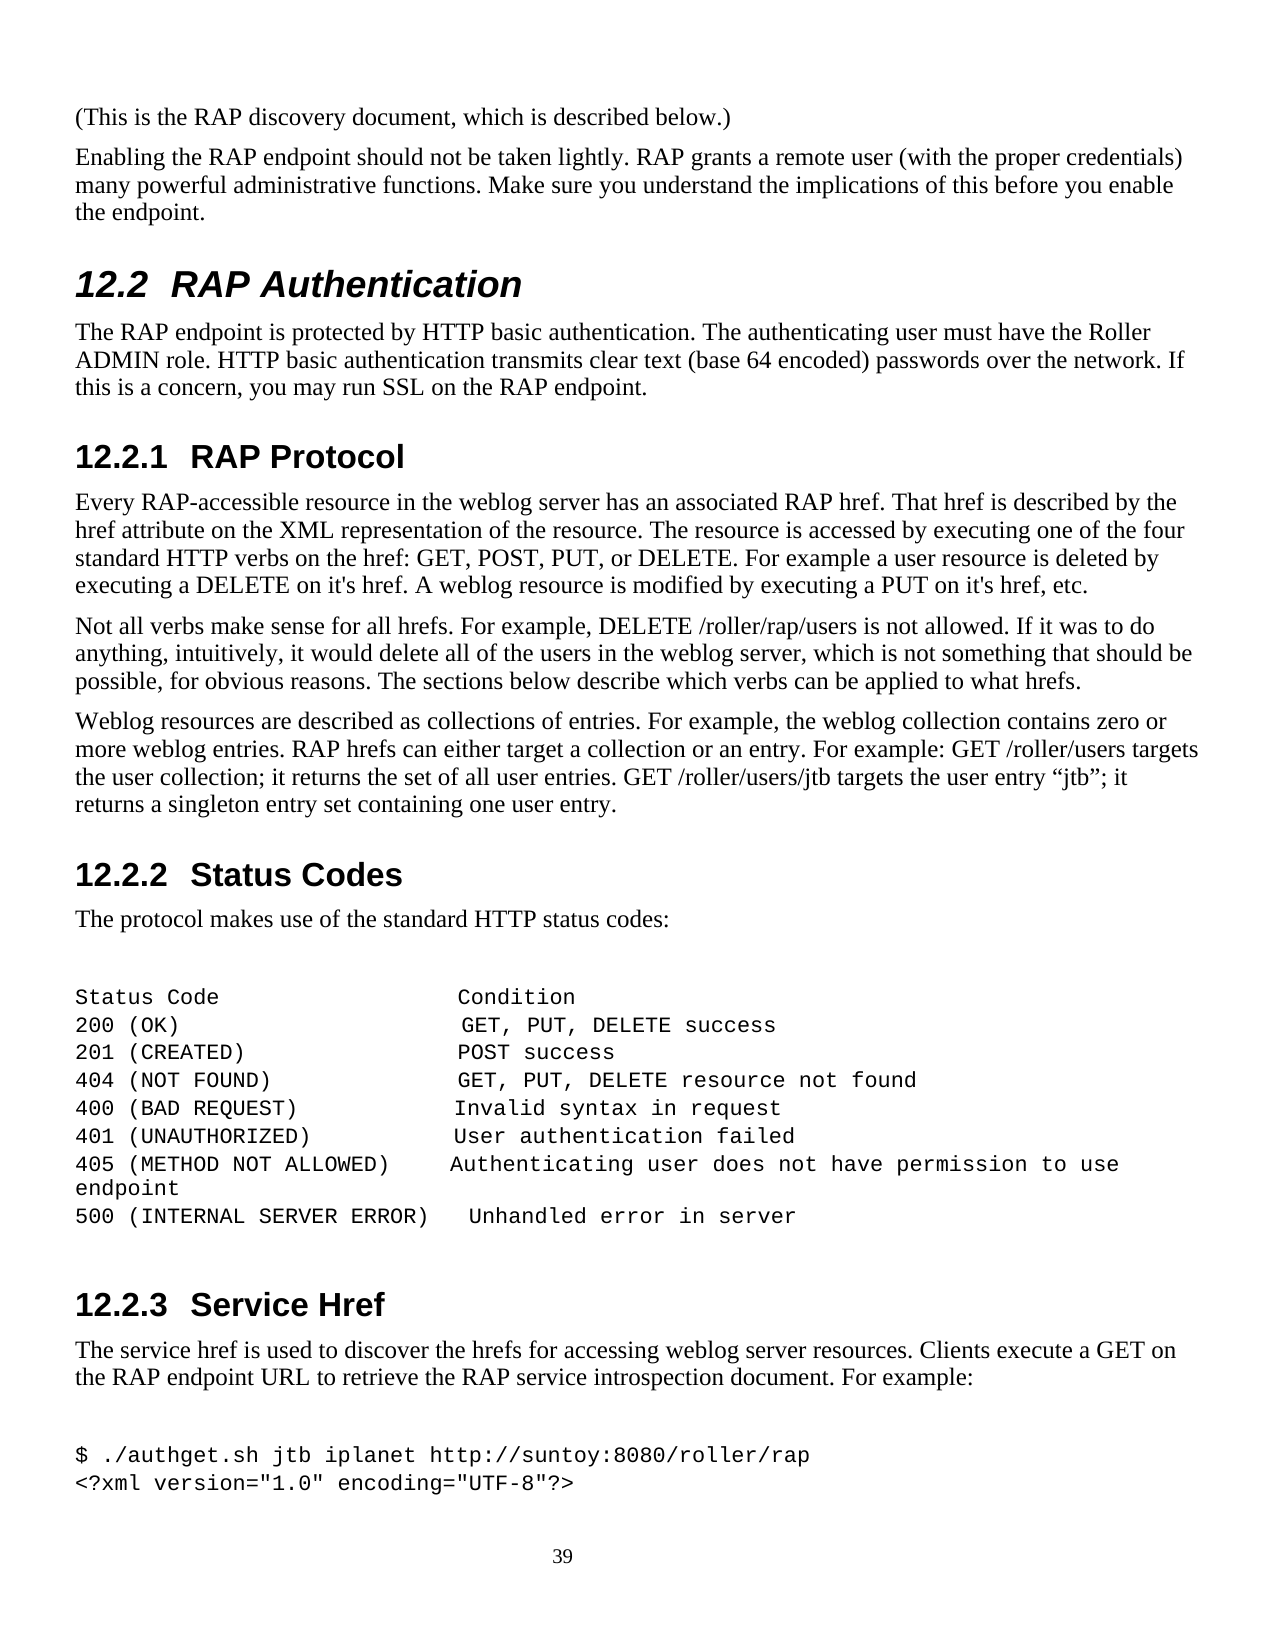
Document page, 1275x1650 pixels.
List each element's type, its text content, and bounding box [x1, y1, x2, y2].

text 500 (INTERNAL SERVER ERROR) Unhandled error in server [75, 1205, 1200, 1230]
subtitle RAP Authentication [75, 264, 1200, 306]
text 400 (BAD REQUEST) Invalid syntax in request [75, 1097, 1200, 1122]
text <?xml version="1.0" encoding="UTF-8"?> [75, 1472, 1200, 1497]
text 404 (NOT FOUND) GET, PUT, DELETE resource not found [75, 1069, 1200, 1094]
text The protocol makes use of the standard HTTP status codes: [75, 906, 1200, 933]
text Not all verbs make sense for all hrefs. For example, DELETE /roller/rap/users is not allowed. If it was to do anything, intuitively, it would delete all of the users in the weblog server, which is not something that should be possible, for obvious reasons. The sections below describe which verbs can be applied to what hrefs. [75, 612, 1200, 695]
text Weblog resources are described as collections of entries. For example, the weblog collection contains zero or more weblog entries. RAP hrefs can either target a collection or an entry. For example: GET /roller/users targets the user collection; it returns the set of all user entries. GET /roller/users/jtb targets the user entry “jtb”; it returns a singleton entry set containing one user entry. [75, 707, 1200, 818]
subtitle Status Codes [75, 856, 1200, 893]
subtitle Service Href [75, 1286, 1200, 1323]
text Enabling the RAP endpoint should not be taken lightly. RAP grants a remote user (with the proper credentials) many powerful administrative functions. Make sure you understand the implications of this before you enable the endpoint. [75, 143, 1200, 226]
text The RAP endpoint is protected by HTTP basic authentication. The authenticating user must have the Roller ADMIN role. HTTP basic authentication transmits clear text (base 64 encoded) passwords over the network. If this is a concern, you may run SSL on the RAP endpoint. [75, 318, 1200, 401]
text Status Code Condition [75, 986, 1200, 1011]
text $ ./authget.sh jtb iplanet http://suntoy:8080/roller/rap [75, 1444, 1200, 1469]
text 201 (CREATED) POST success [75, 1042, 1200, 1066]
text 200 (OK) GET, PUT, DELETE success [75, 1014, 1200, 1038]
text 405 (METHOD NOT ALLOWED) Authenticating user does not have permission to use endpoint [75, 1153, 1200, 1202]
text Every RAP-accessible resource in the weblog server has an associated RAP href. That href is described by the href attribute on the XML representation of the resource. The resource is accessed by executing one of the four standard HTTP verbs on the href: GET, POST, PUT, or DELETE. For example a user resource is deleted by executing a DELETE on it's href. A weblog resource is modified by executing a PUT on it's href, etc. [75, 488, 1200, 599]
text 401 (UNAUTHORIZED) User authentication failed [75, 1125, 1200, 1150]
text The service href is used to discover the hrefs for accessing weblog server resources. Clients execute a GET on the RAP endpoint URL to retrieve the RAP service introspection document. For example: [75, 1336, 1200, 1391]
subtitle RAP Protocol [75, 439, 1200, 476]
text (This is the RAP discovery document, which is described below.) [75, 103, 1200, 131]
